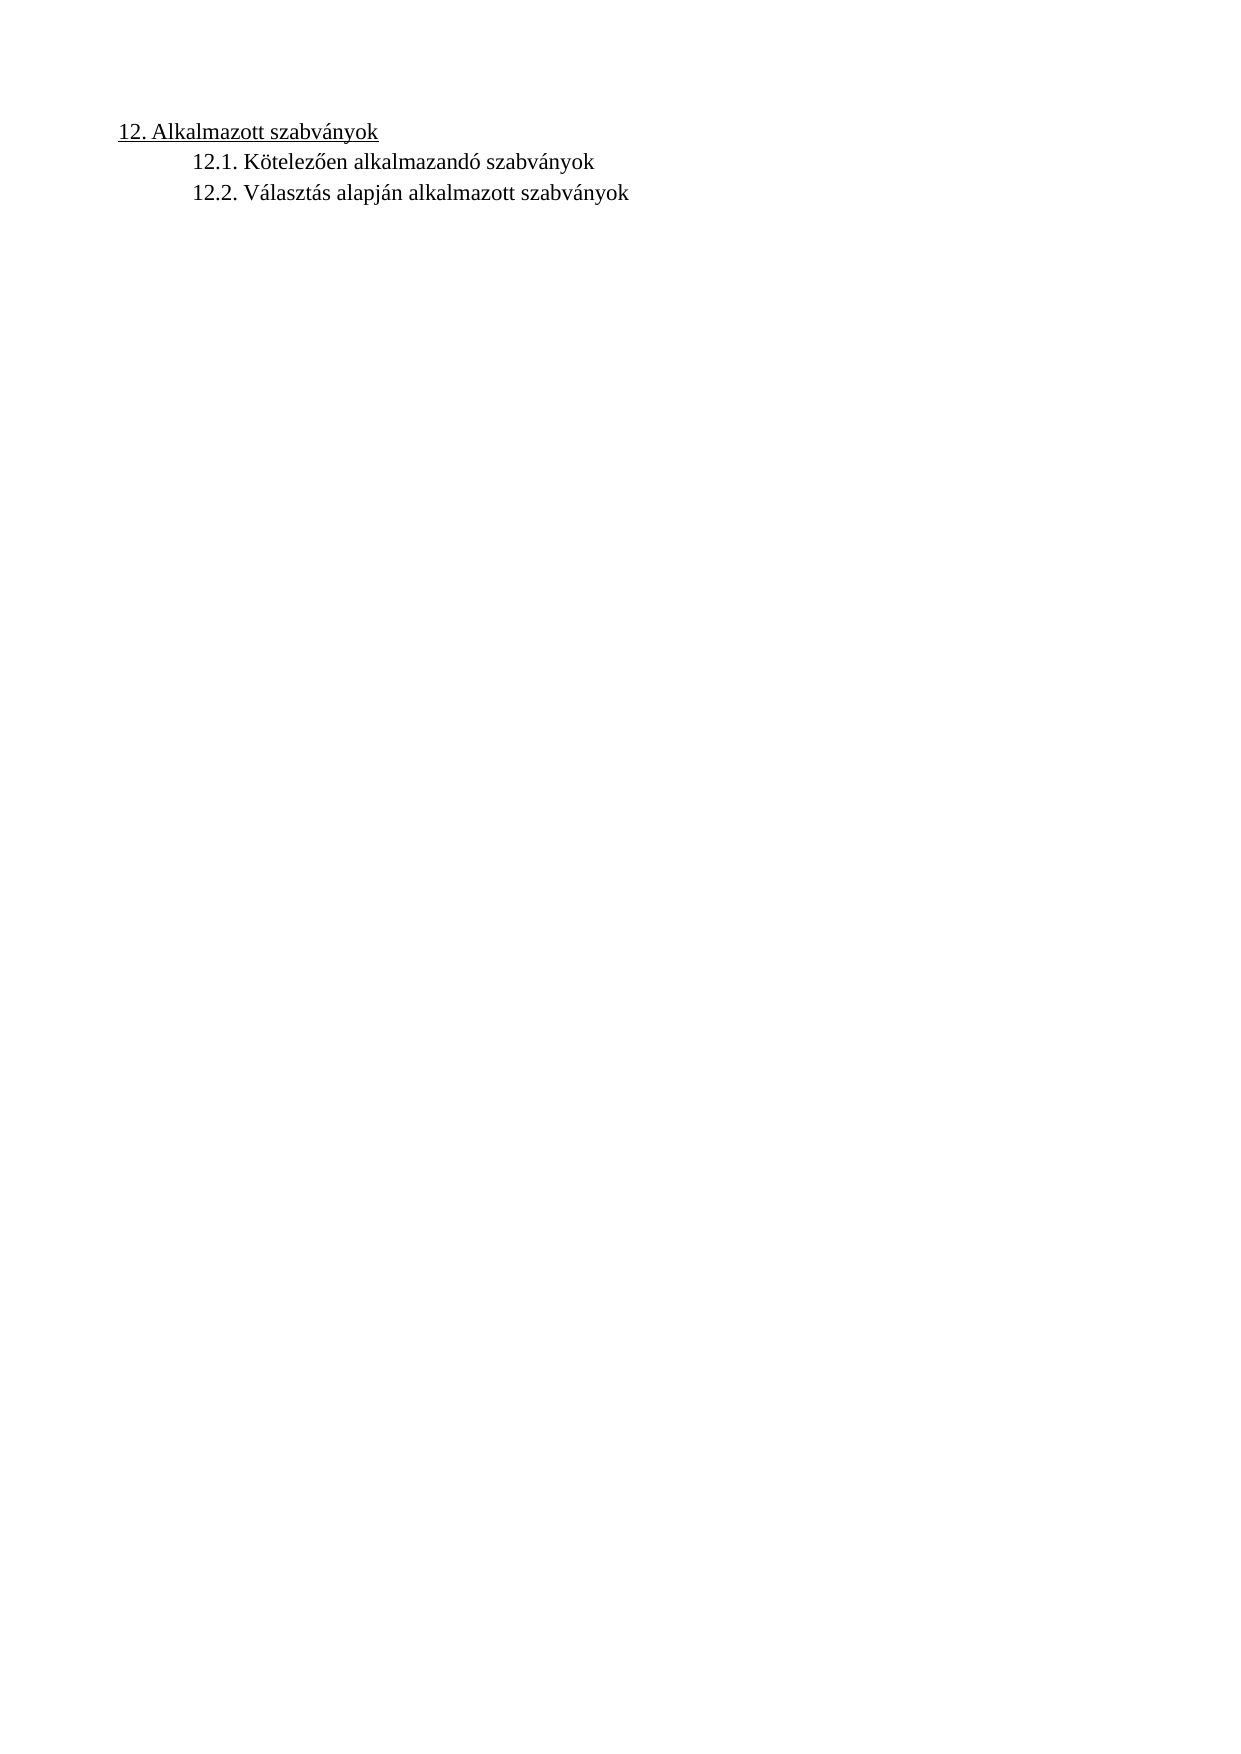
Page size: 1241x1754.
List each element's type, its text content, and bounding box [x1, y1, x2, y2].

text 12. Alkalmazott szabványok [118, 118, 1122, 144]
text 12.2. Választás alapján alkalmazott szabványok [118, 178, 1122, 205]
text 12.1. Kötelezően alkalmazandó szabványok [118, 148, 1122, 175]
